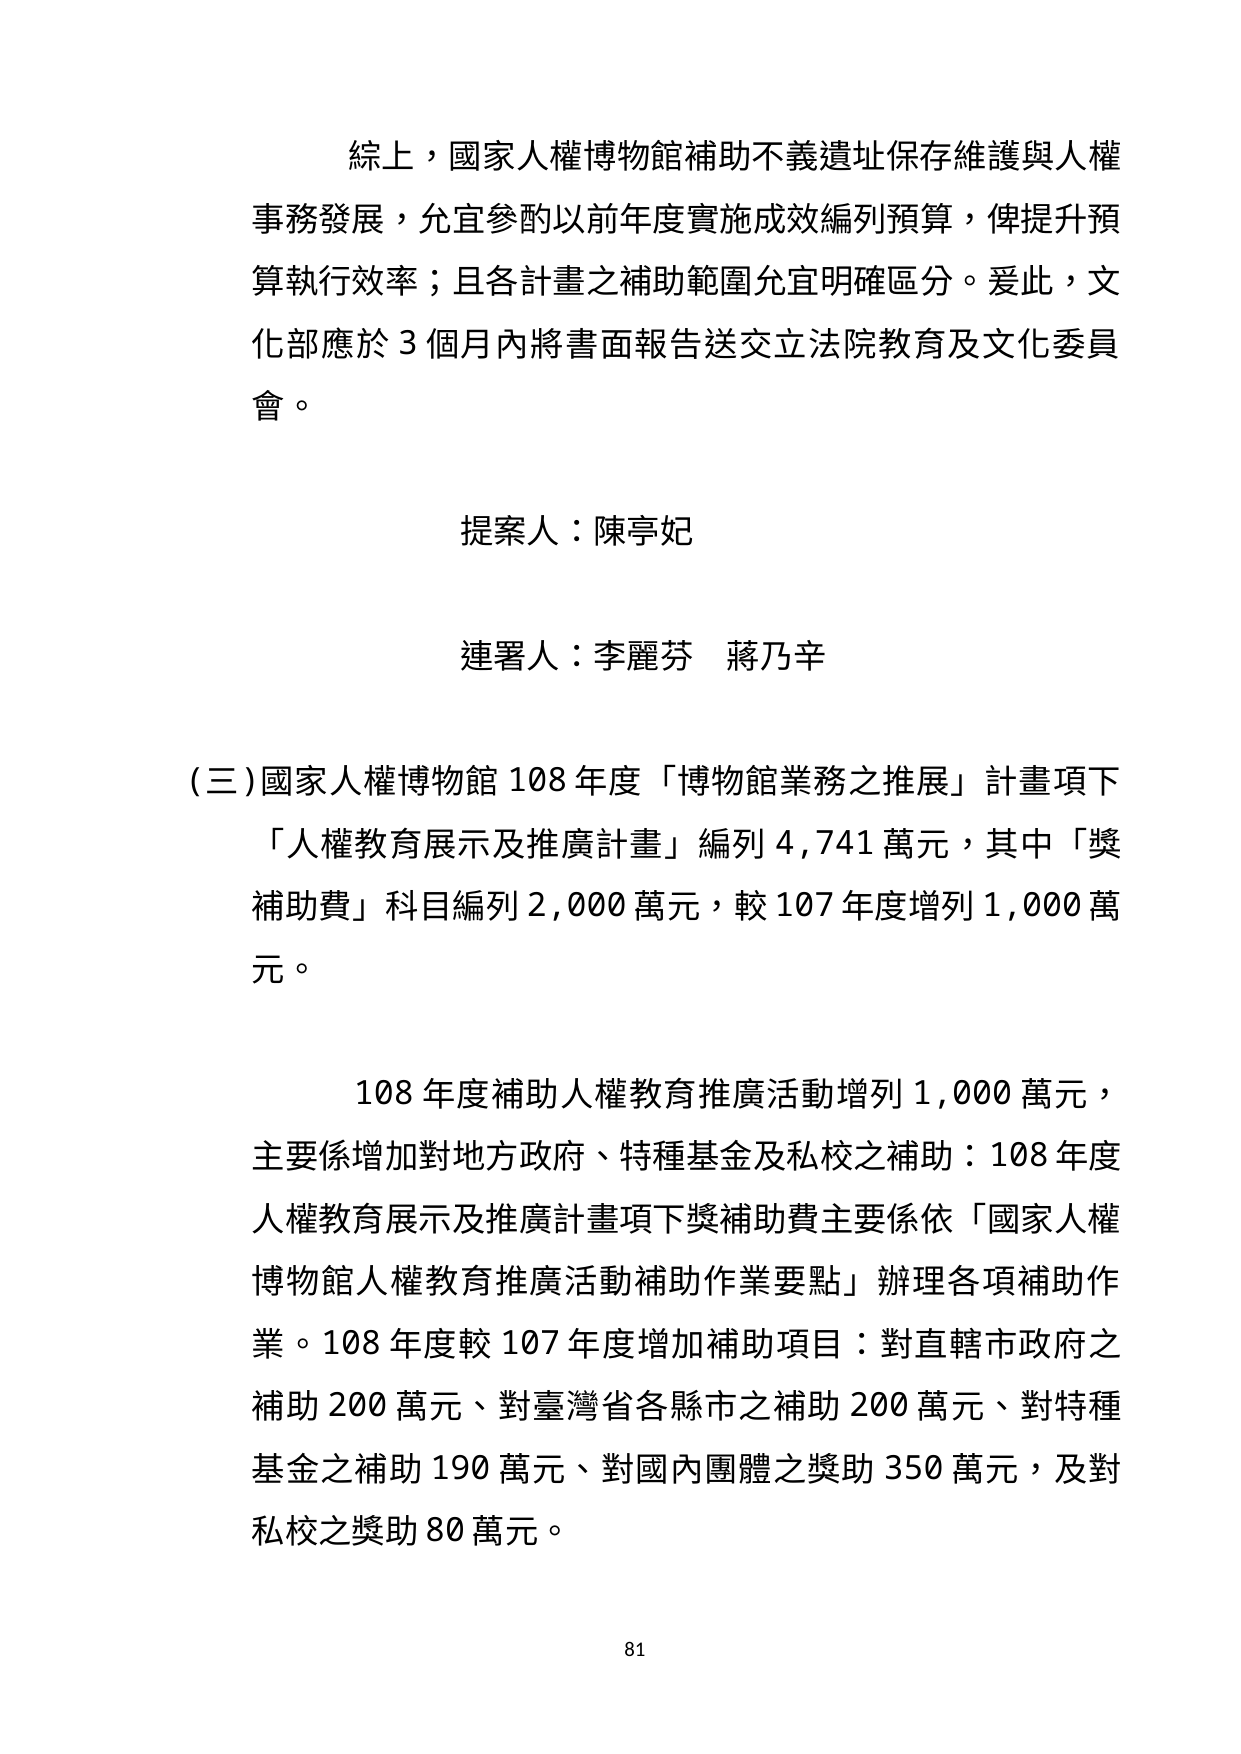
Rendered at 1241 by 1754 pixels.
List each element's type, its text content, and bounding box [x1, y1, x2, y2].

text 綜上，國家人權博物館補助不義遺址保存維護與人權事務發展，允宜參酌以前年度實施成效編列預算，俾提升預算執行效率；且各計畫之補助範圍允宜明確區分。爰此，文化部應於3個月內將書面報告送交立法院教育及文化委員會。 [185, 112, 1122, 425]
text 連署人：李麗芬 蔣乃辛 [460, 612, 1122, 675]
text 108年度補助人權教育推廣活動增列1,000萬元，主要係增加對地方政府、特種基金及私校之補助：108年度人權教育展示及推廣計畫項下獎補助費主要係依「國家人權博物館人權教育推廣活動補助作業要點」辦理各項補助作業。108年度較107年度增加補助項目：對直轄市政府之補助200萬元、對臺灣省各縣市之補助200萬元、對特種基金之補助190萬元、對國內團體之獎助350萬元，及對私校之獎助80萬元。 [185, 1050, 1122, 1550]
text (三)國家人權博物館108年度「博物館業務之推展」計畫項下「人權教育展示及推廣計畫」編列4,741萬元，其中「獎補助費」科目編列2,000萬元，較107年度增列1,000萬元。 [185, 737, 1122, 987]
text 提案人：陳亭妃 [460, 487, 1122, 550]
